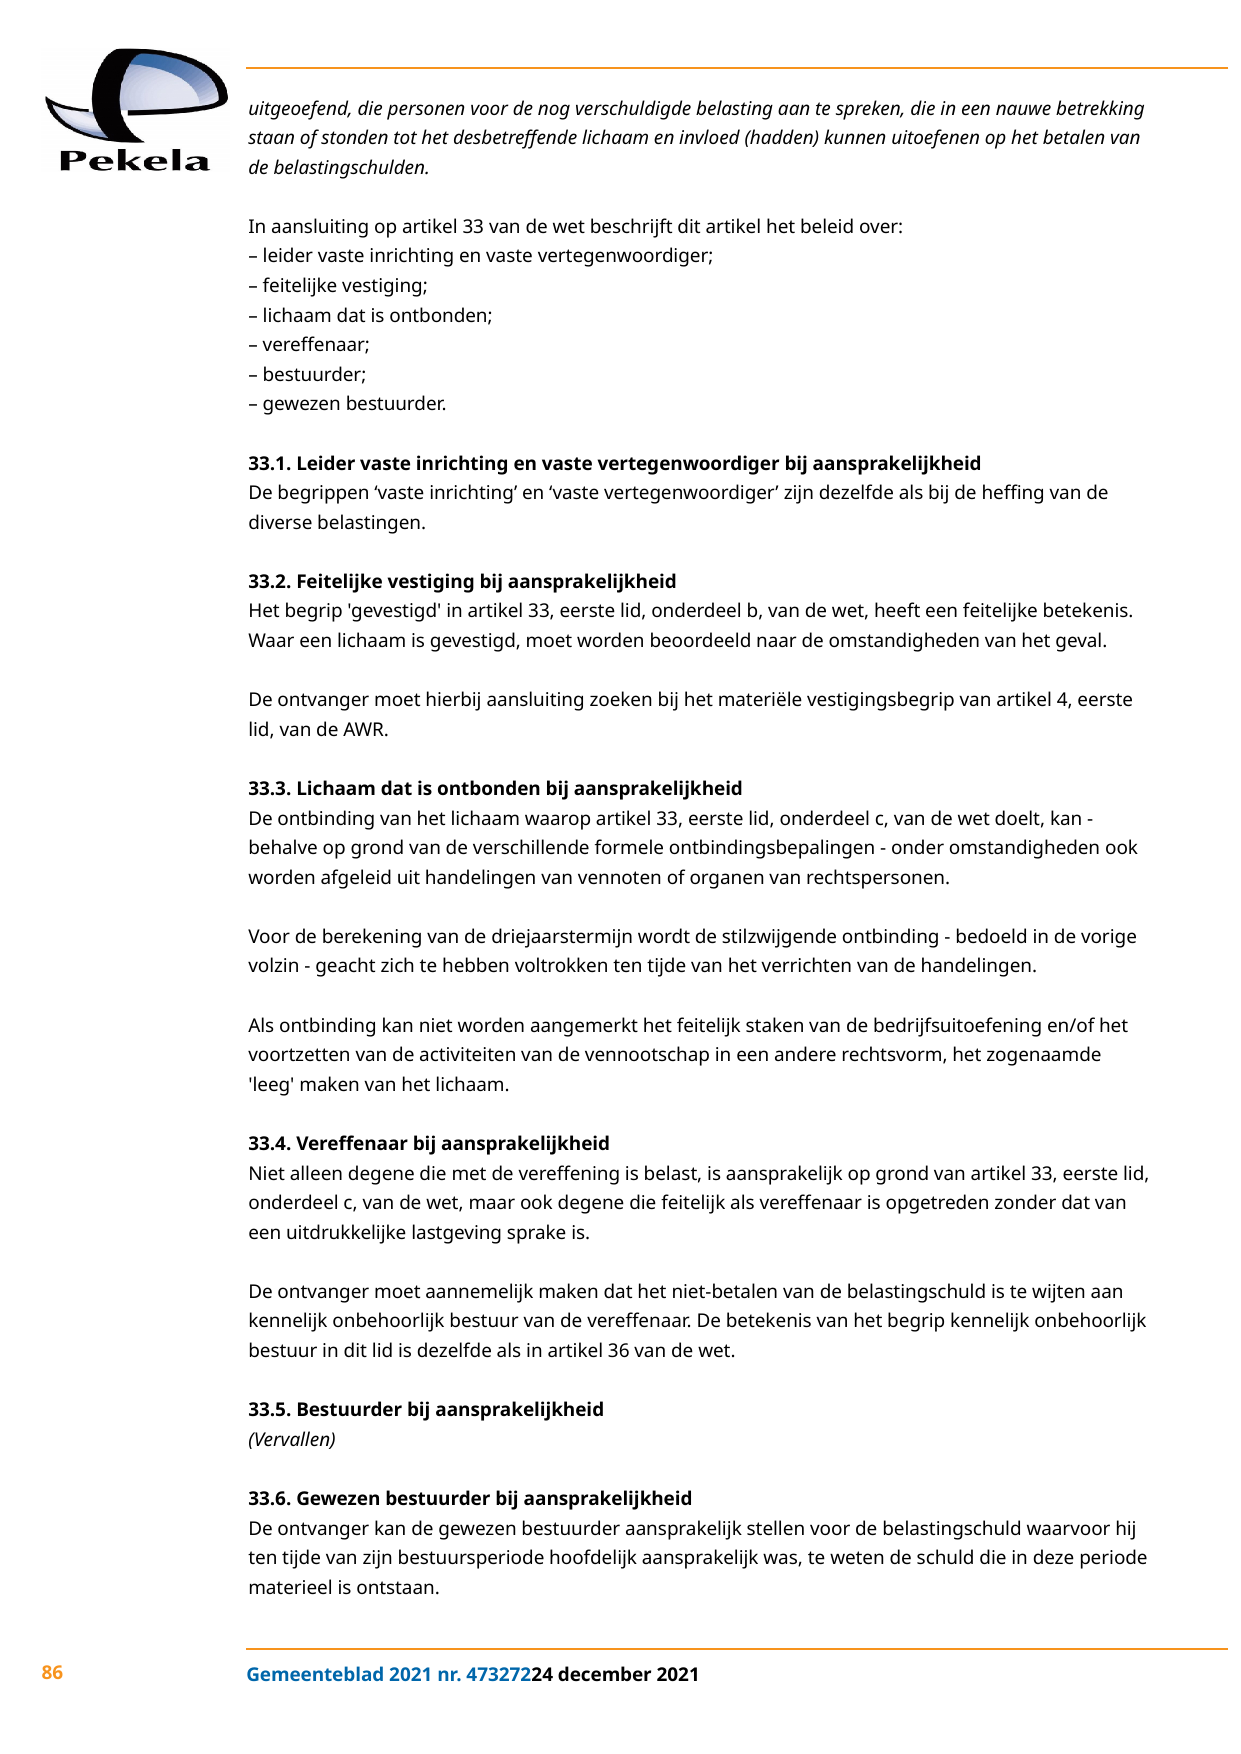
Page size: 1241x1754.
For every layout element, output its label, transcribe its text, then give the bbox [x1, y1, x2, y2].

text – vereffenaar; [248, 331, 1152, 357]
text Voor de berekening van de driejaarstermijn wordt de stilzwijgende ontbinding - bedoeld in de vorige volzin - geacht zich te hebben voltrokken ten tijde van het verrichten van de handelingen. [248, 923, 1152, 978]
text 33.3. Lichaam dat is ontbonden bij aansprakelijkheid [248, 775, 1152, 801]
text uitgeoefend, die personen voor de nog verschuldigde belasting aan te spreken, die in een nauwe betrekking staan of stonden tot het desbetreffende lichaam en invloed (hadden) kunnen uitoefenen op het betalen van de belastingschulden. [248, 95, 1152, 180]
text De begrippen ‘vaste inrichting’ en ‘vaste vertegenwoordiger’ zijn dezelfde als bij de heffing van de diverse belastingen. [248, 479, 1152, 535]
text De ontbinding van het lichaam waarop artikel 33, eerste lid, onderdeel c, van de wet doelt, kan - behalve op grond van de verschillende formele ontbindingsbepalingen - onder omstandigheden ook worden afgeleid uit handelingen van vennoten of organen van rechtspersonen. [248, 805, 1152, 890]
text (Vervallen) [248, 1426, 1152, 1452]
text Als ontbinding kan niet worden aangemerkt het feitelijk staken van de bedrijfsuitoefening en/of het voortzetten van de activiteiten van de vennootschap in een andere rechtsvorm, het zogenaamde 'leeg' maken van het lichaam. [248, 1012, 1152, 1097]
text – leider vaste inrichting en vaste vertegenwoordiger; [248, 243, 1152, 268]
text De ontvanger moet aannemelijk maken dat het niet-betalen van de belastingschuld is te wijten aan kennelijk onbehoorlijk bestuur van de vereffenaar. De betekenis van het begrip kennelijk onbehoorlijk bestuur in dit lid is dezelfde als in artikel 36 van de wet. [248, 1278, 1152, 1363]
text Niet alleen degene die met de vereffening is belast, is aansprakelijk op grond van artikel 33, eerste lid, onderdeel c, van de wet, maar ook degene die feitelijk als vereffenaar is opgetreden zonder dat van een uitdrukkelijke lastgeving sprake is. [248, 1160, 1152, 1245]
text – gewezen bestuurder. [248, 391, 1152, 416]
picture [41, 47, 231, 172]
text – lichaam dat is ontbonden; [248, 302, 1152, 328]
text In aansluiting op artikel 33 van de wet beschrijft dit artikel het beleid over: [248, 213, 1152, 239]
text 33.4. Vereffenaar bij aansprakelijkheid [248, 1130, 1152, 1156]
text – bestuurder; [248, 361, 1152, 387]
text 33.6. Gewezen bestuurder bij aansprakelijkheid [248, 1485, 1152, 1511]
text 33.2. Feitelijke vestiging bij aansprakelijkheid [248, 568, 1152, 594]
text Het begrip 'gevestigd' in artikel 33, eerste lid, onderdeel b, van de wet, heeft een feitelijke betekenis. Waar een lichaam is gevestigd, moet worden beoordeeld naar de omstandigheden van het geval. [248, 598, 1152, 653]
text De ontvanger kan de gewezen bestuurder aansprakelijk stellen voor de belastingschuld waarvoor hij ten tijde van zijn bestuursperiode hoofdelijk aansprakelijk was, te weten de schuld die in deze periode materieel is ontstaan. [248, 1515, 1152, 1600]
text De ontvanger moet hierbij aansluiting zoeken bij het materiële vestigingsbegrip van artikel 4, eerste lid, van de AWR. [248, 686, 1152, 742]
text – feitelijke vestiging; [248, 272, 1152, 298]
text 33.1. Leider vaste inrichting en vaste vertegenwoordiger bij aansprakelijkheid [248, 450, 1152, 476]
text 33.5. Bestuurder bij aansprakelijkheid [248, 1396, 1152, 1422]
